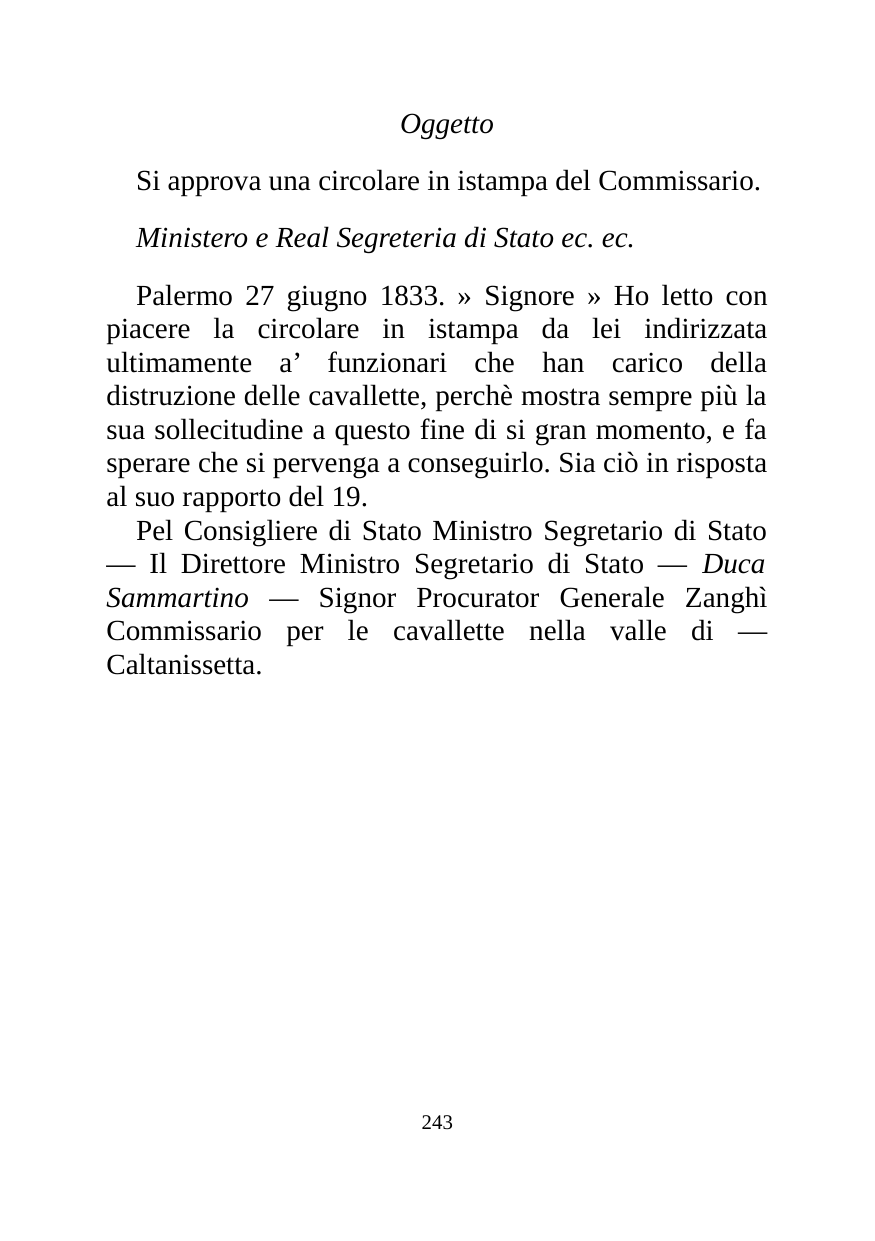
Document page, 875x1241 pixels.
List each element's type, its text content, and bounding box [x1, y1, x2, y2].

text Ministero e Real Segreteria di Stato ec. ec. [106, 221, 768, 254]
text Pel Consigliere di Stato Ministro Segretario di Stato — Il Direttore Ministro Segretario di Stato — Duca Sammartino — Signor Procurator Generale Zanghì Commissario per le cavallette nella valle di — Caltanissetta. [106, 513, 768, 680]
text Si approva una circolare in istampa del Commissario. [106, 163, 768, 197]
text Oggetto [106, 106, 768, 140]
text Palermo 27 giugno 1833. » Signore » Ho letto con piacere la circolare in istampa da lei indirizzata ultimamente a’ funzionari che han carico della distruzione delle cavallette, perchè mostra sempre più la sua sollecitudine a questo fine di si gran momento, e fa sperare che si pervenga a conseguirlo. Sia ciò in risposta al suo rapporto del 19. [106, 278, 768, 513]
